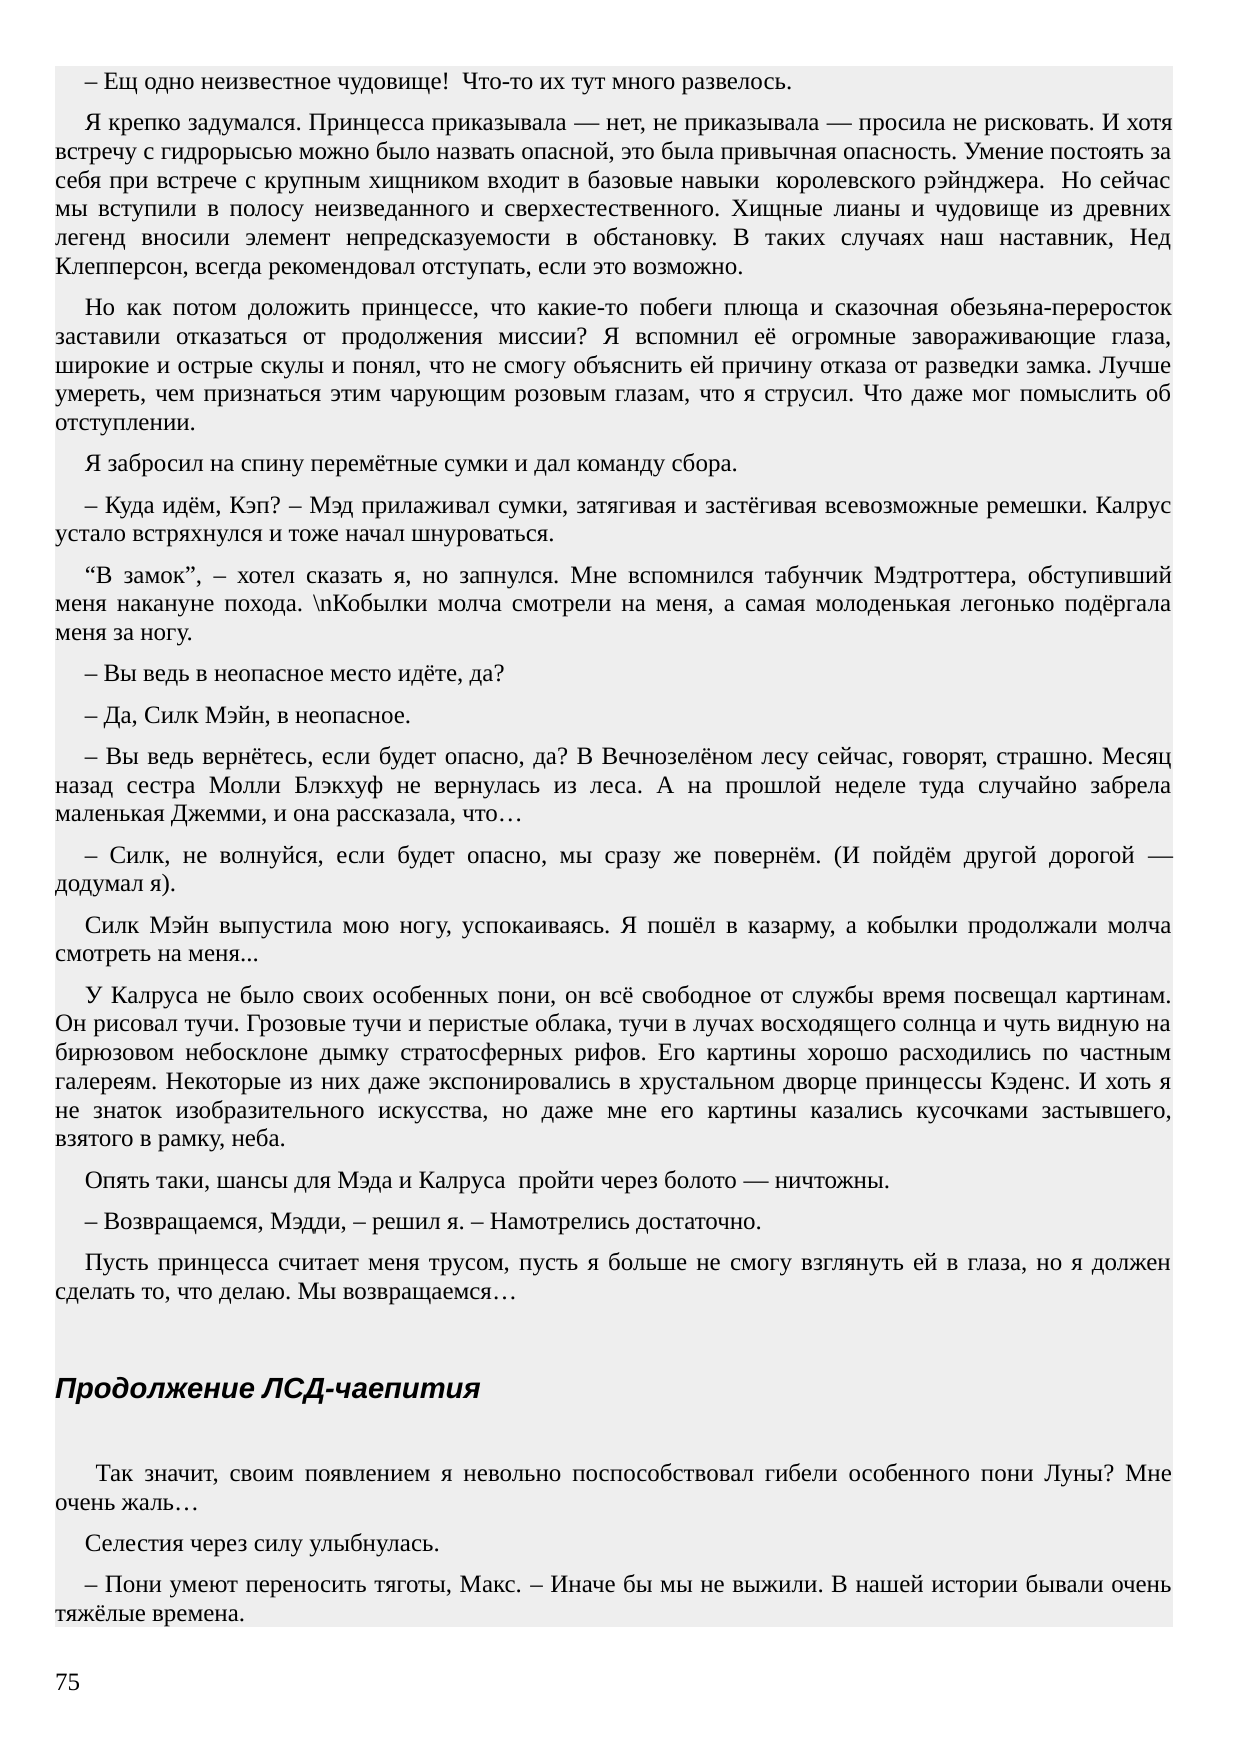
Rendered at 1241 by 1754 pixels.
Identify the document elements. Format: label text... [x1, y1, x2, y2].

text – Силк, не волнуйся, если будет опасно, мы сразу же повернём. (И пойдём другой дорогой — додумал я). [55, 840, 1173, 897]
text У Калруса не было своих особенных пони, он всё свободное от службы время посвещал картинам. Он рисовал тучи. Грозовые тучи и перистые облака, тучи в лучах восходящего солнца и чуть видную на бирюзовом небосклоне дымку стратосферных рифов. Его картины хорошо расходились по частным галереям. Некоторые из них даже экспонировались в хрустальном дворце принцессы Кэденс. И хоть я не знаток изобразительного искусства, но даже мне его картины казались кусочками застывшего, взятого в рамку, неба. [55, 980, 1173, 1152]
subtitle Продолжение ЛСД-чаепития [55, 1371, 1173, 1404]
text – Да, Силк Мэйн, в неопасное. [55, 700, 1173, 728]
text – Вы ведь в неопасное место идёте, да? [55, 658, 1173, 687]
text Я забросил на спину перемётные сумки и дал команду сбора. [55, 448, 1173, 477]
text – Возвращаемся, Мэдди, – решил я. – Намотрелись достаточно. [55, 1206, 1173, 1235]
text Так значит, своим появлением я невольно поспособствовал гибели особенного пони Луны? Мне очень жаль… [55, 1458, 1173, 1516]
text Но как потом доложить принцессе, что какие-то побеги плюща и сказочная обезьяна-переросток заставили отказаться от продолжения миссии? Я вспомнил её огромные завораживающие глаза, широкие и острые скулы и понял, что не смогу объяснить ей причину отказа от разведки замка. Лучше умереть, чем признаться этим чарующим розовым глазам, что я струсил. Что даже мог помыслить об отступлении. [55, 292, 1173, 436]
text Селестия через силу улыбнулась. [55, 1528, 1173, 1557]
text “В замок”, – хотел сказать я, но запнулся. Мне вспомнился табунчик Мэдтроттера, обступивший меня накануне похода. \nКобылки молча смотрели на меня, а самая молоденькая легонько подёргала меня за ногу. [55, 560, 1173, 646]
text Я крепко задумался. Принцесса приказывала — нет, не приказывала — просила не рисковать. И хотя встречу с гидрорысью можно было назвать опасной, это была привычная опасность. Умение постоять за себя при встрече с крупным хищником входит в базовые навыки королевского рэйнджера. Но сейчас мы вступили в полосу неизведанного и сверхестественного. Хищные лианы и чудовище из древних легенд вносили элемент непредсказуемости в обстановку. В таких случаях наш наставник, Нед Клепперсон, всегда рекомендовал отступать, если это возможно. [55, 107, 1173, 280]
text Опять таки, шансы для Мэда и Калруса пройти через болото — ничтожны. [55, 1165, 1173, 1193]
text – Ещ одно неизвестное чудовище! Что-то их тут много развелось. [55, 66, 1173, 95]
text – Куда идём, Кэп? – Мэд прилаживал сумки, затягивая и застёгивая всевозможные ремешки. Калрус устало встряхнулся и тоже начал шнуроваться. [55, 490, 1173, 547]
text – Вы ведь вернётесь, если будет опасно, да? В Вечнозелёном лесу сейчас, говорят, страшно. Месяц назад сестра Молли Блэкхуф не вернулась из леса. А на прошлой неделе туда случайно забрела маленькая Джемми, и она рассказала, что… [55, 741, 1173, 827]
text – Пони умеют переносить тяготы, Макс. – Иначе бы мы не выжили. В нашей истории бывали очень тяжёлые времена. [55, 1569, 1173, 1627]
text Силк Мэйн выпустила мою ногу, успокаиваясь. Я пошёл в казарму, а кобылки продолжали молча смотреть на меня... [55, 910, 1173, 967]
text Пусть принцесса считает меня трусом, пусть я больше не смогу взглянуть ей в глаза, но я должен сделать то, что делаю. Мы возвращаемся… [55, 1247, 1173, 1305]
